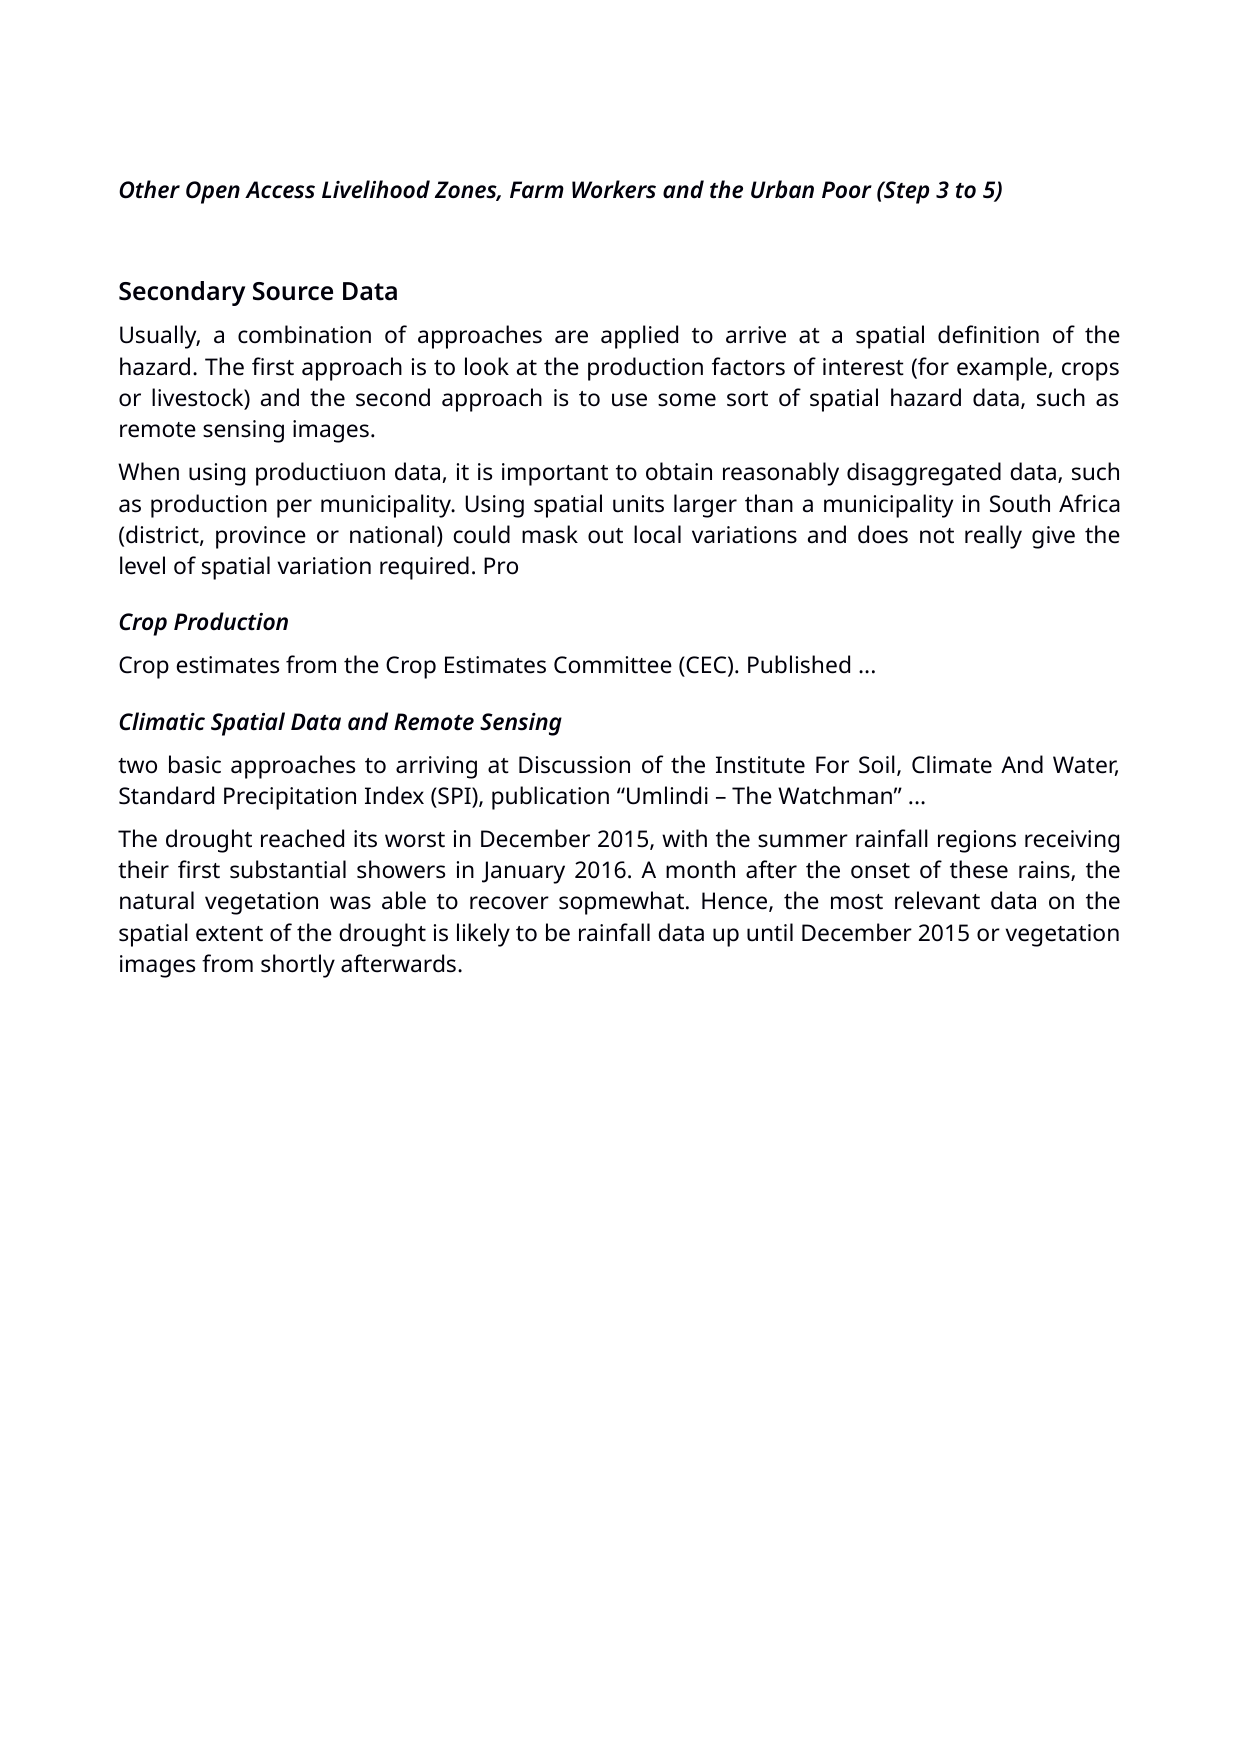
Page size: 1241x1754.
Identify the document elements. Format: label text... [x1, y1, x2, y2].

text The drought reached its worst in December 2015, with the summer rainfall regions receiving their first substantial showers in January 2016. A month after the onset of these rains, the natural vegetation was able to recover sopmewhat. Hence, the most relevant data on the spatial extent of the drought is likely to be rainfall data up until December 2015 or vegetation images from shortly afterwards. [118, 823, 1122, 979]
text Usually, a combination of approaches are applied to arrive at a spatial definition of the hazard. The first approach is to look at the production factors of interest (for example, crops or livestock) and the second approach is to use some sort of spatial hazard data, such as remote sensing images. [118, 319, 1122, 444]
subtitle Crop Production [118, 606, 1122, 637]
subtitle Secondary Source Data [118, 274, 1122, 308]
subtitle Other Open Access Livelihood Zones, Farm Workers and the Urban Poor (Step 3 to 5) [118, 174, 1122, 206]
text When using productiuon data, it is important to obtain reasonably disaggregated data, such as production per municipality. Using spatial units larger than a municipality in South Africa (district, province or national) could mask out local variations and does not really give the level of spatial variation required. Pro [118, 456, 1122, 581]
text Crop estimates from the Crop Estimates Committee (CEC). Published ... [118, 649, 1122, 681]
text two basic approaches to arriving at Discussion of the Institute For Soil, Climate And Water, Standard Precipitation Index (SPI), publication “Umlindi – The Watchman” ... [118, 748, 1122, 811]
subtitle Climatic Spatial Data and Remote Sensing [118, 706, 1122, 737]
